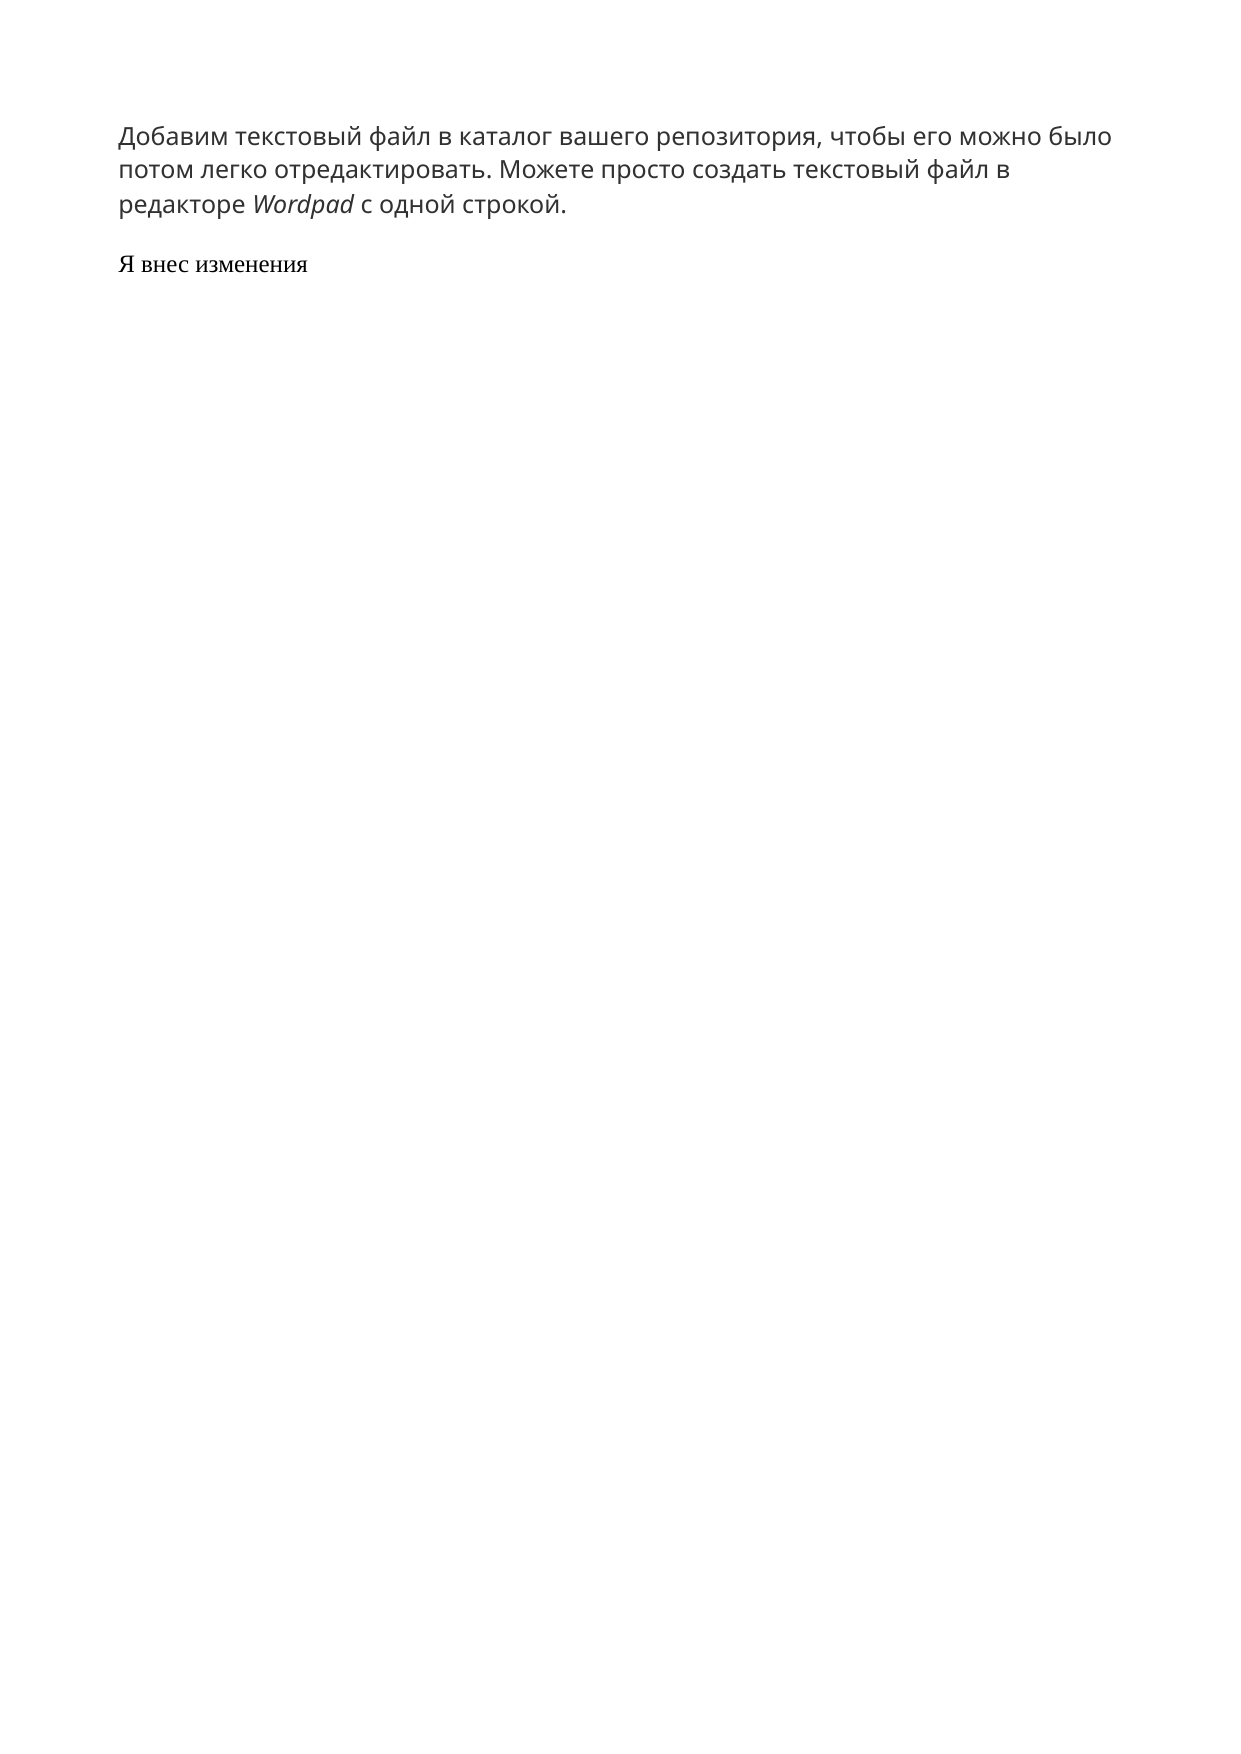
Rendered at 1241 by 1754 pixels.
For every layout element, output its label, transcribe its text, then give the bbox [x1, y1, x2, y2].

text Добавим текстовый файл в каталог вашего репозитория, чтобы его можно было потом легко отредактировать. Можете просто создать текстовый файл в редакторе Wordpad с одной строкой. [118, 118, 1122, 220]
text Я внес изменения [118, 249, 1122, 278]
